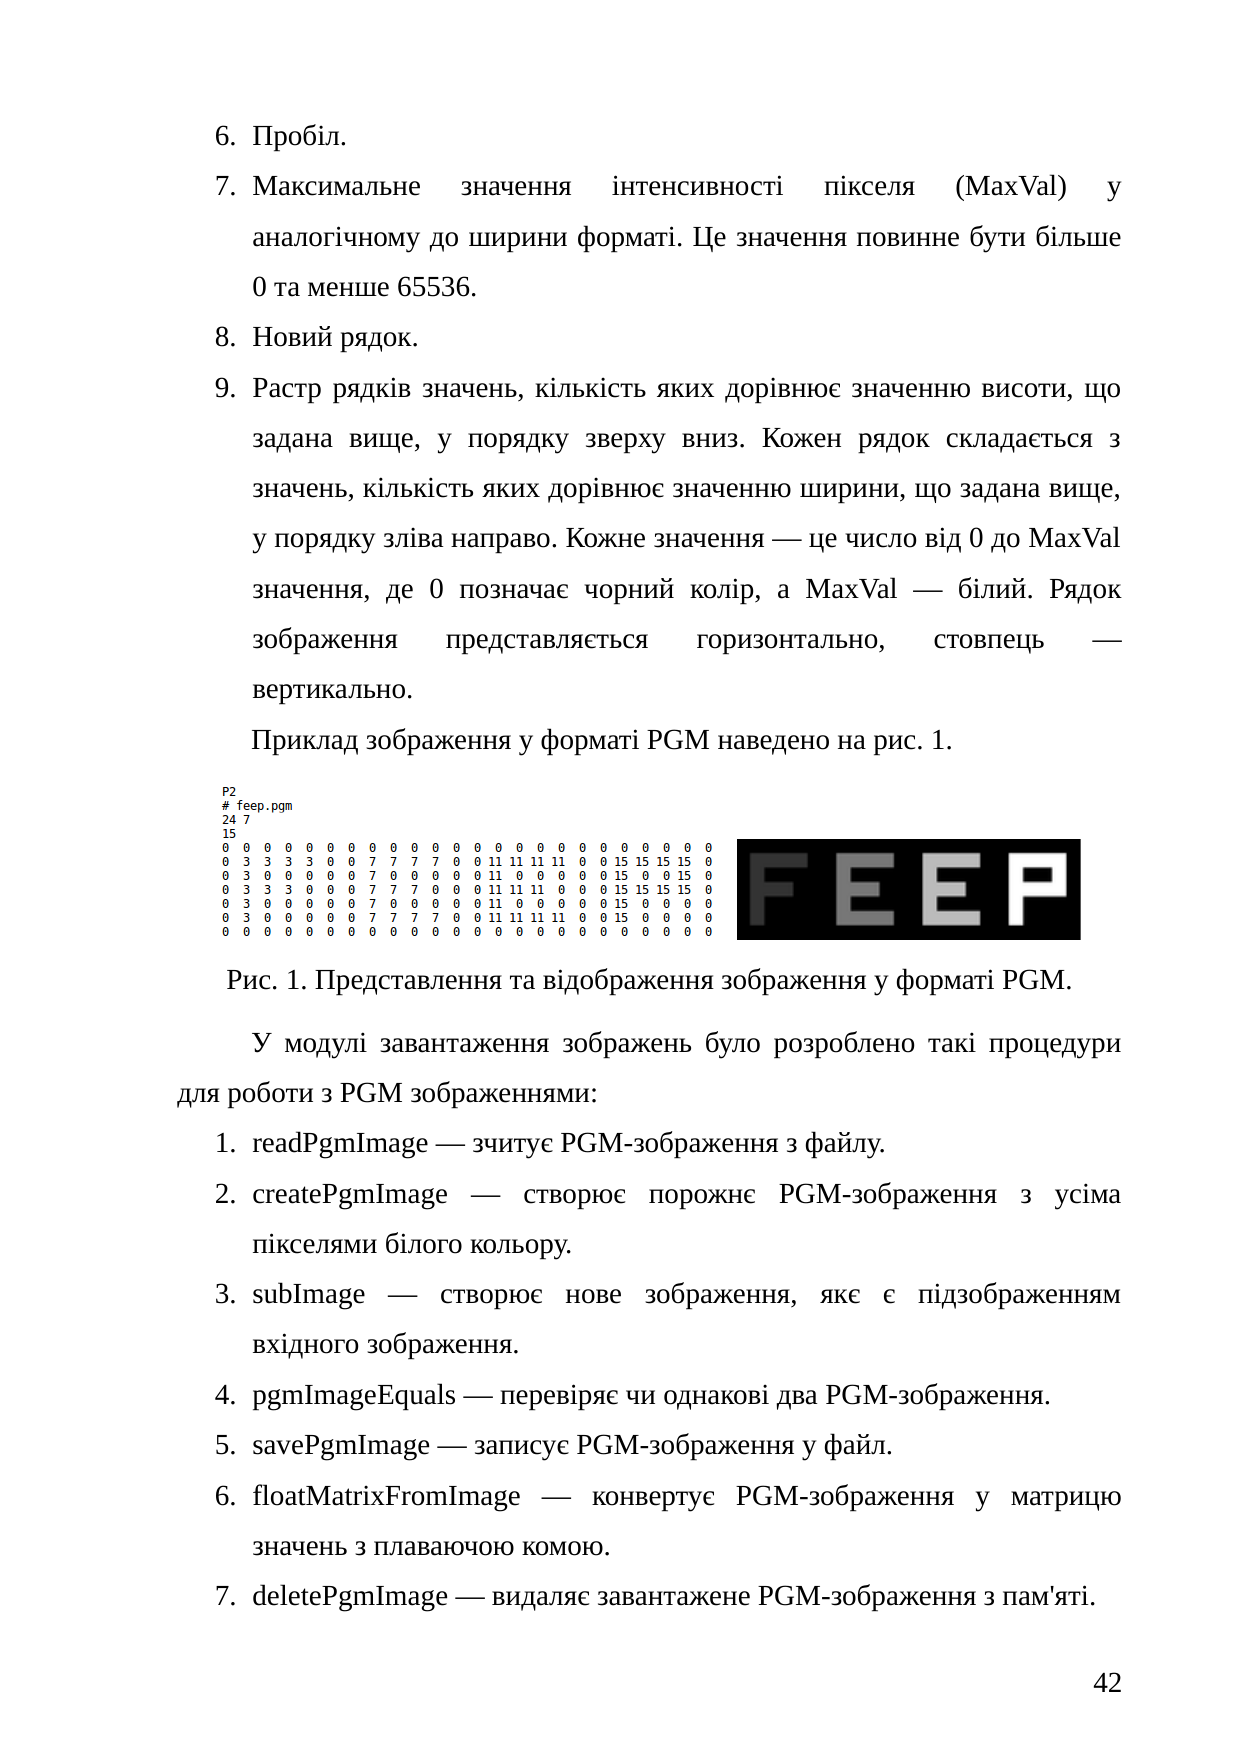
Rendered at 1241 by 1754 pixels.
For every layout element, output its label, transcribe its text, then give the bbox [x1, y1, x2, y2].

list readPgmImage — зчитує PGM-зображення з файлу. [214, 1125, 1122, 1159]
text У модулі завантаження зображень було розроблено такі процедури для роботи з PGM зображеннями: [177, 1025, 1122, 1109]
list Максимальне значення інтенсивності пікселя (MaxVal) у аналогічному до ширини форматі. Це значення повинне бути більше 0 та менше 65536. [214, 168, 1122, 303]
list Новий рядок. [214, 319, 1122, 353]
list savePgmImage — записує PGM-зображення у файл. [214, 1427, 1122, 1461]
list subImage — створює нове зображення, якє є підзображенням вхідного зображення. [214, 1276, 1122, 1360]
text Приклад зображення у форматі PGM наведено на рис. 1. [177, 722, 1122, 755]
list pgmImageEquals — перевіряє чи однакові два PGM-зображення. [214, 1377, 1122, 1411]
picture [737, 839, 1081, 940]
text Рис. 1. Представлення та відображення зображення у форматі PGM. [177, 962, 1122, 996]
picture [218, 784, 716, 940]
list createPgmImage — створює порожнє PGM-зображення з усіма пікселями білого кольору. [214, 1176, 1122, 1259]
list floatMatrixFromImage — конвертує PGM-зображення у матрицю значень з плаваючою комою. [214, 1478, 1122, 1561]
list Пробіл. [214, 118, 1122, 152]
list Растр рядків значень, кількість яких дорівнює значенню висоти, що задана вище, у порядку зверху вниз. Кожен рядок складається з значень, кількість яких дорівнює значенню ширини, що задана вище, у порядку зліва направо. Кожне значення — це число від 0 до MaxVal значення, де 0 позначає чорний колір, а MaxVal — білий. Рядок зображення представляється горизонтально, стовпець — вертикально. [214, 370, 1122, 705]
list deletePgmImage — видаляє завантажене PGM-зображення з пам'яті. [214, 1578, 1122, 1612]
